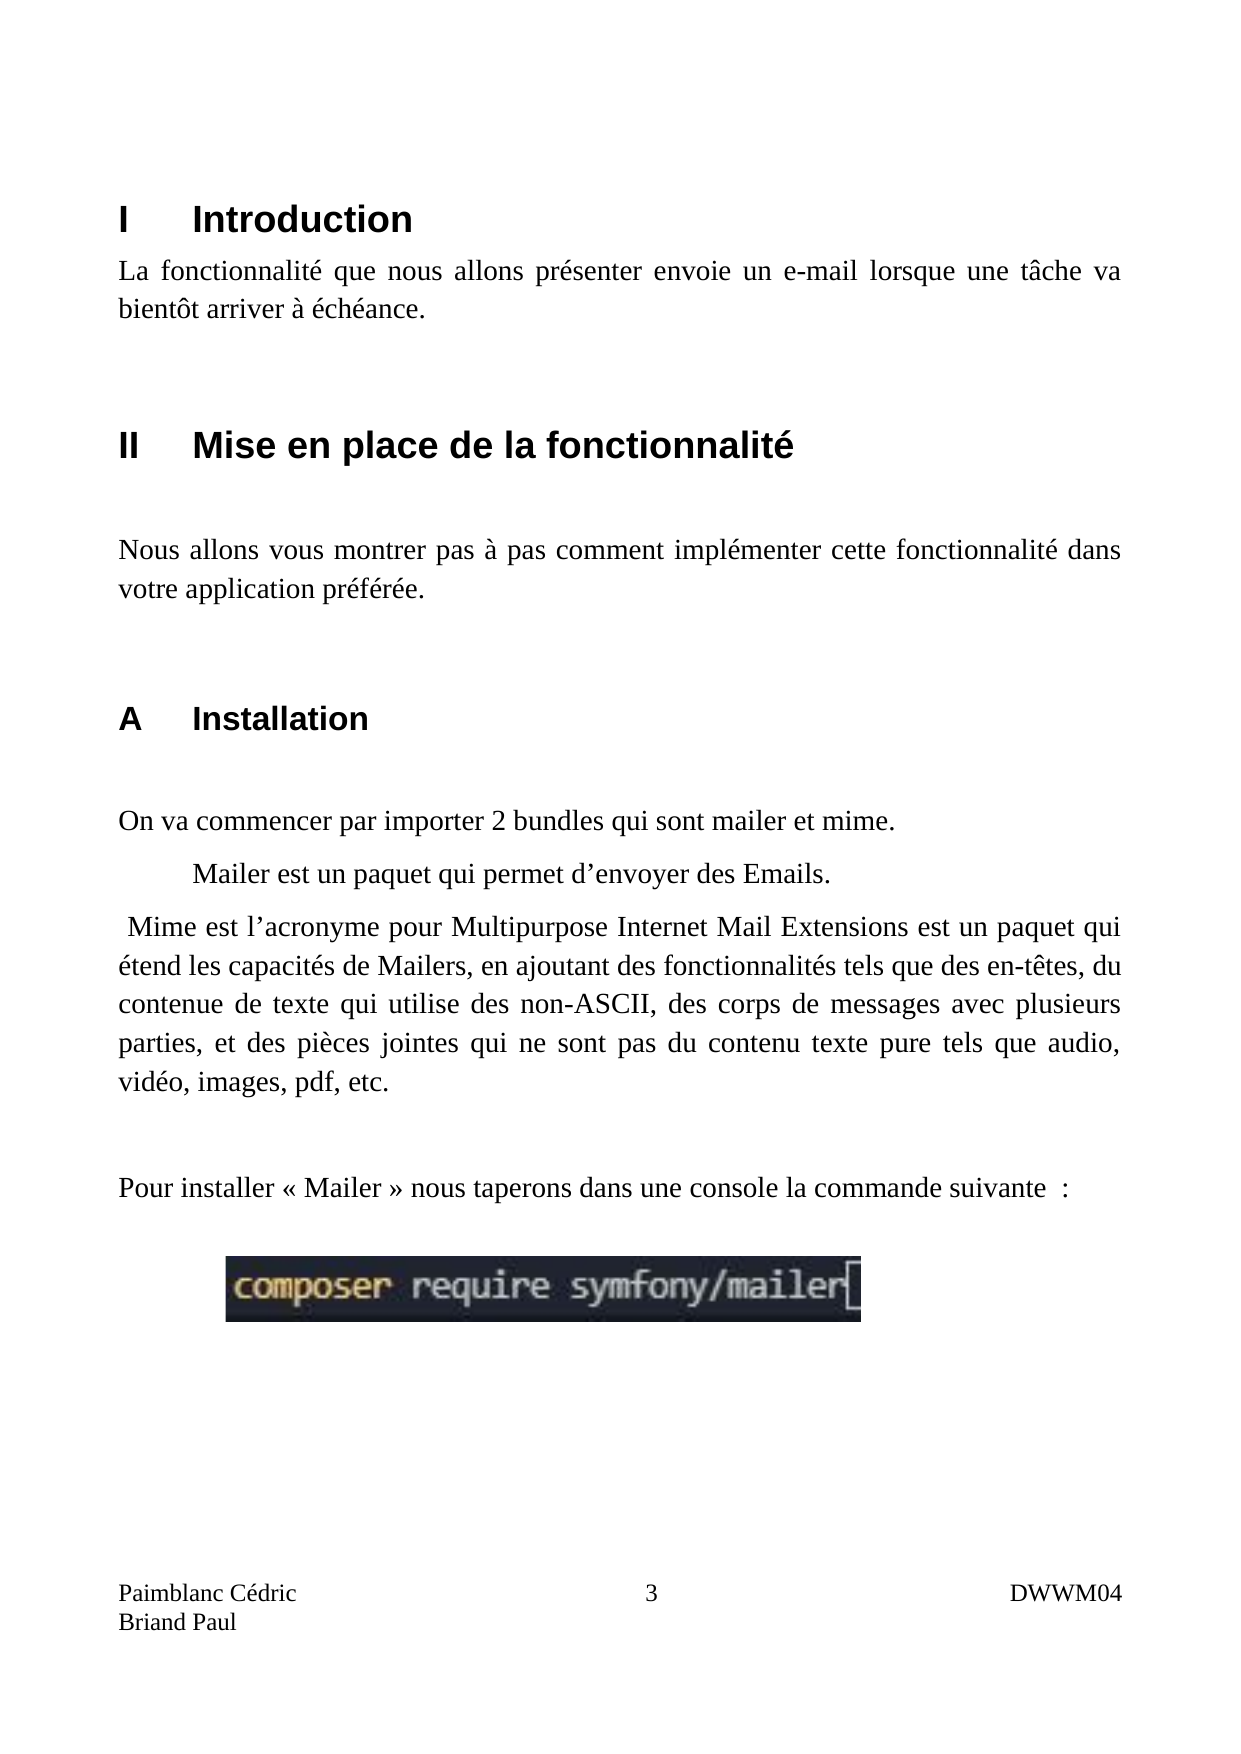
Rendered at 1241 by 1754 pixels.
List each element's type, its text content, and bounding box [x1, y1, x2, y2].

subtitle Mise en place de la fonctionnalité [118, 423, 1122, 466]
text La fonctionnalité que nous allons présenter envoie un e-mail lorsque une tâche va bientôt arriver à échéance. [118, 253, 1122, 325]
text Nous allons vous montrer pas à pas comment implémenter cette fonctionnalité dans votre application préférée. [118, 532, 1122, 604]
text Mailer est un paquet qui permet d’envoyer des Emails. [118, 856, 1122, 890]
text On va commencer par importer 2 bundles qui sont mailer et mime. [118, 803, 1122, 836]
picture [225, 1256, 861, 1322]
subtitle Introduction [118, 196, 1122, 240]
text Pour installer « Mailer » nous taperons dans une console la commande suivante : [118, 1170, 1122, 1204]
subtitle Installation [118, 698, 1122, 737]
text Mime est l’acronyme pour Multipurpose Internet Mail Extensions est un paquet qui étend les capacités de Mailers, en ajoutant des fonctionnalités tels que des en-têtes, du contenue de texte qui utilise des non-ASCII, des corps de messages avec plusieurs parties, et des pièces jointes qui ne sont pas du contenu texte pure tels que audio, vidéo, images, pdf, etc. [118, 909, 1122, 1097]
